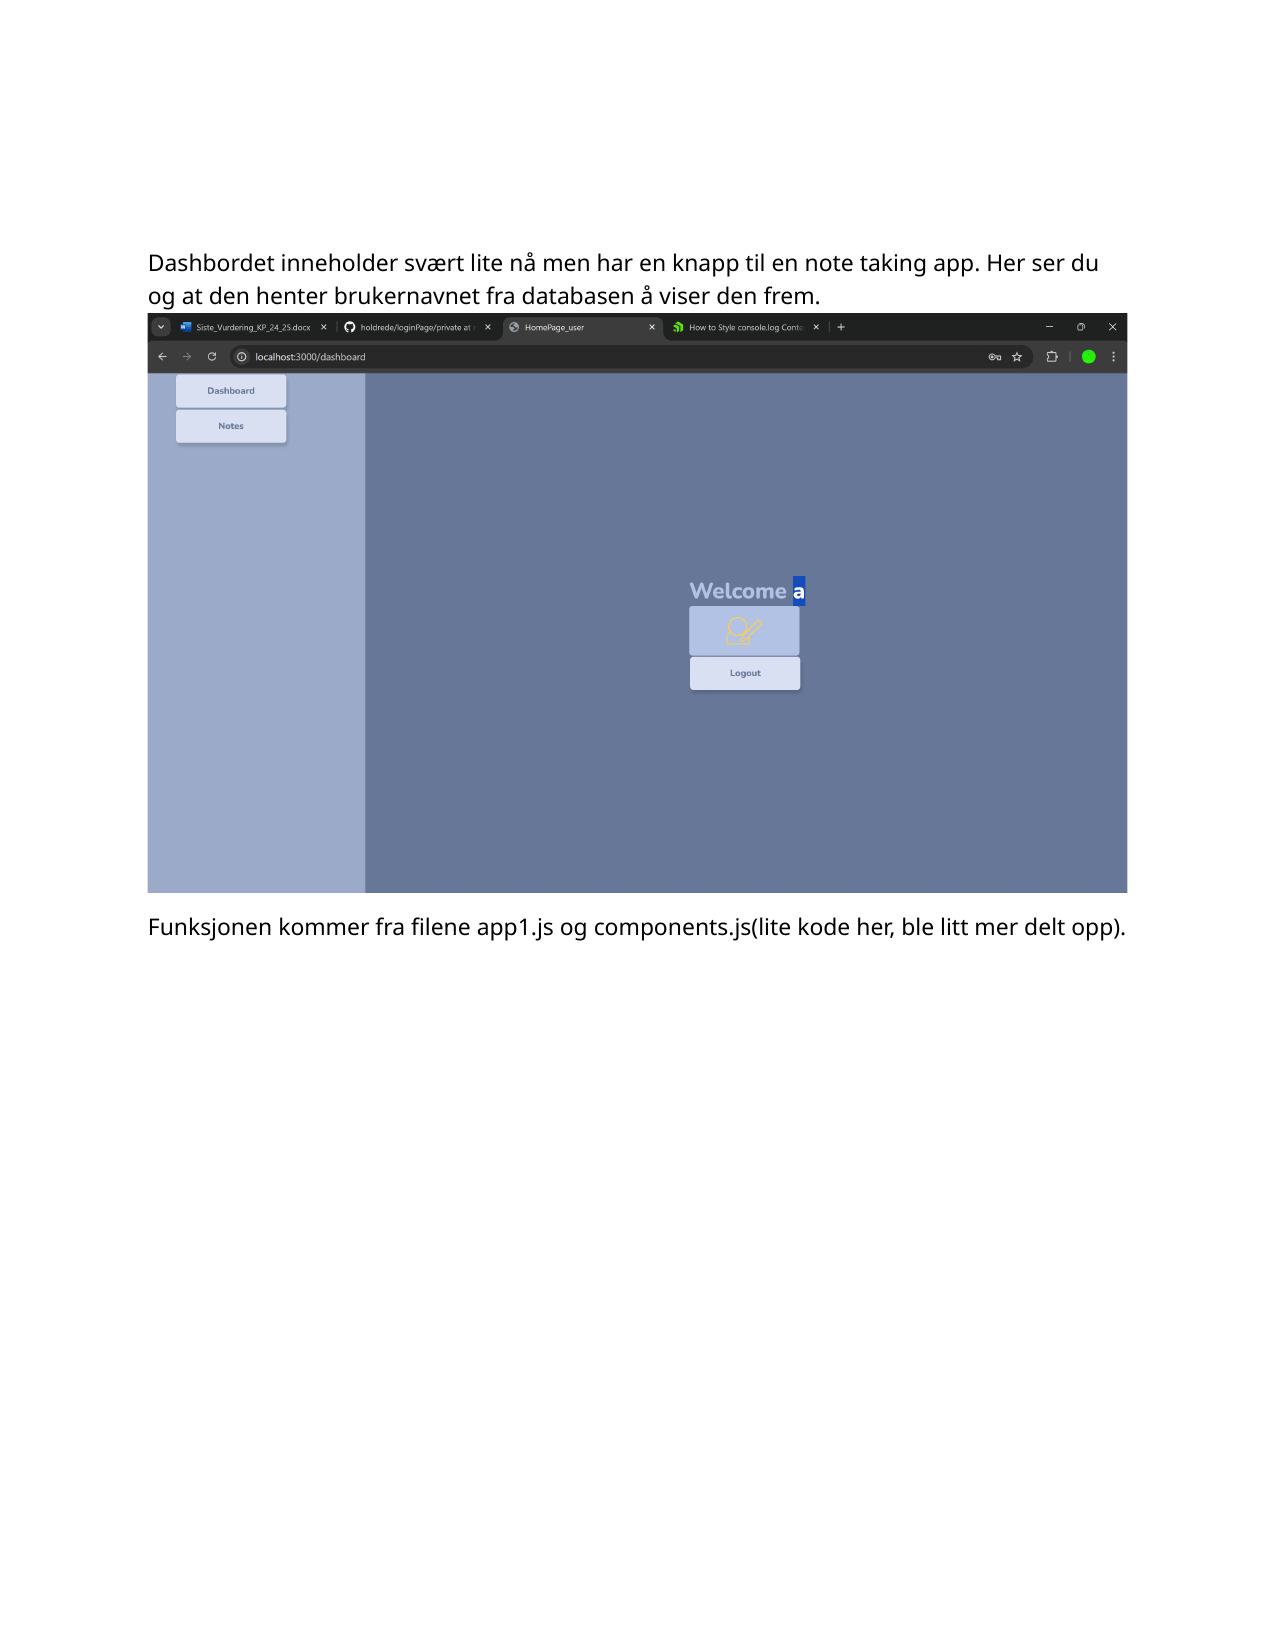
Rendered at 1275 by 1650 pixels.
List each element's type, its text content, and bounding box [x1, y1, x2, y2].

text Funksjonen kommer fra filene app1.js og components.js(lite kode her, ble litt mer delt opp). [148, 911, 1127, 942]
text Dashbordet inneholder svært lite nå men har en knapp til en note taking app. Her ser du og at den henter brukernavnet fra databasen å viser den frem. [148, 247, 1127, 313]
